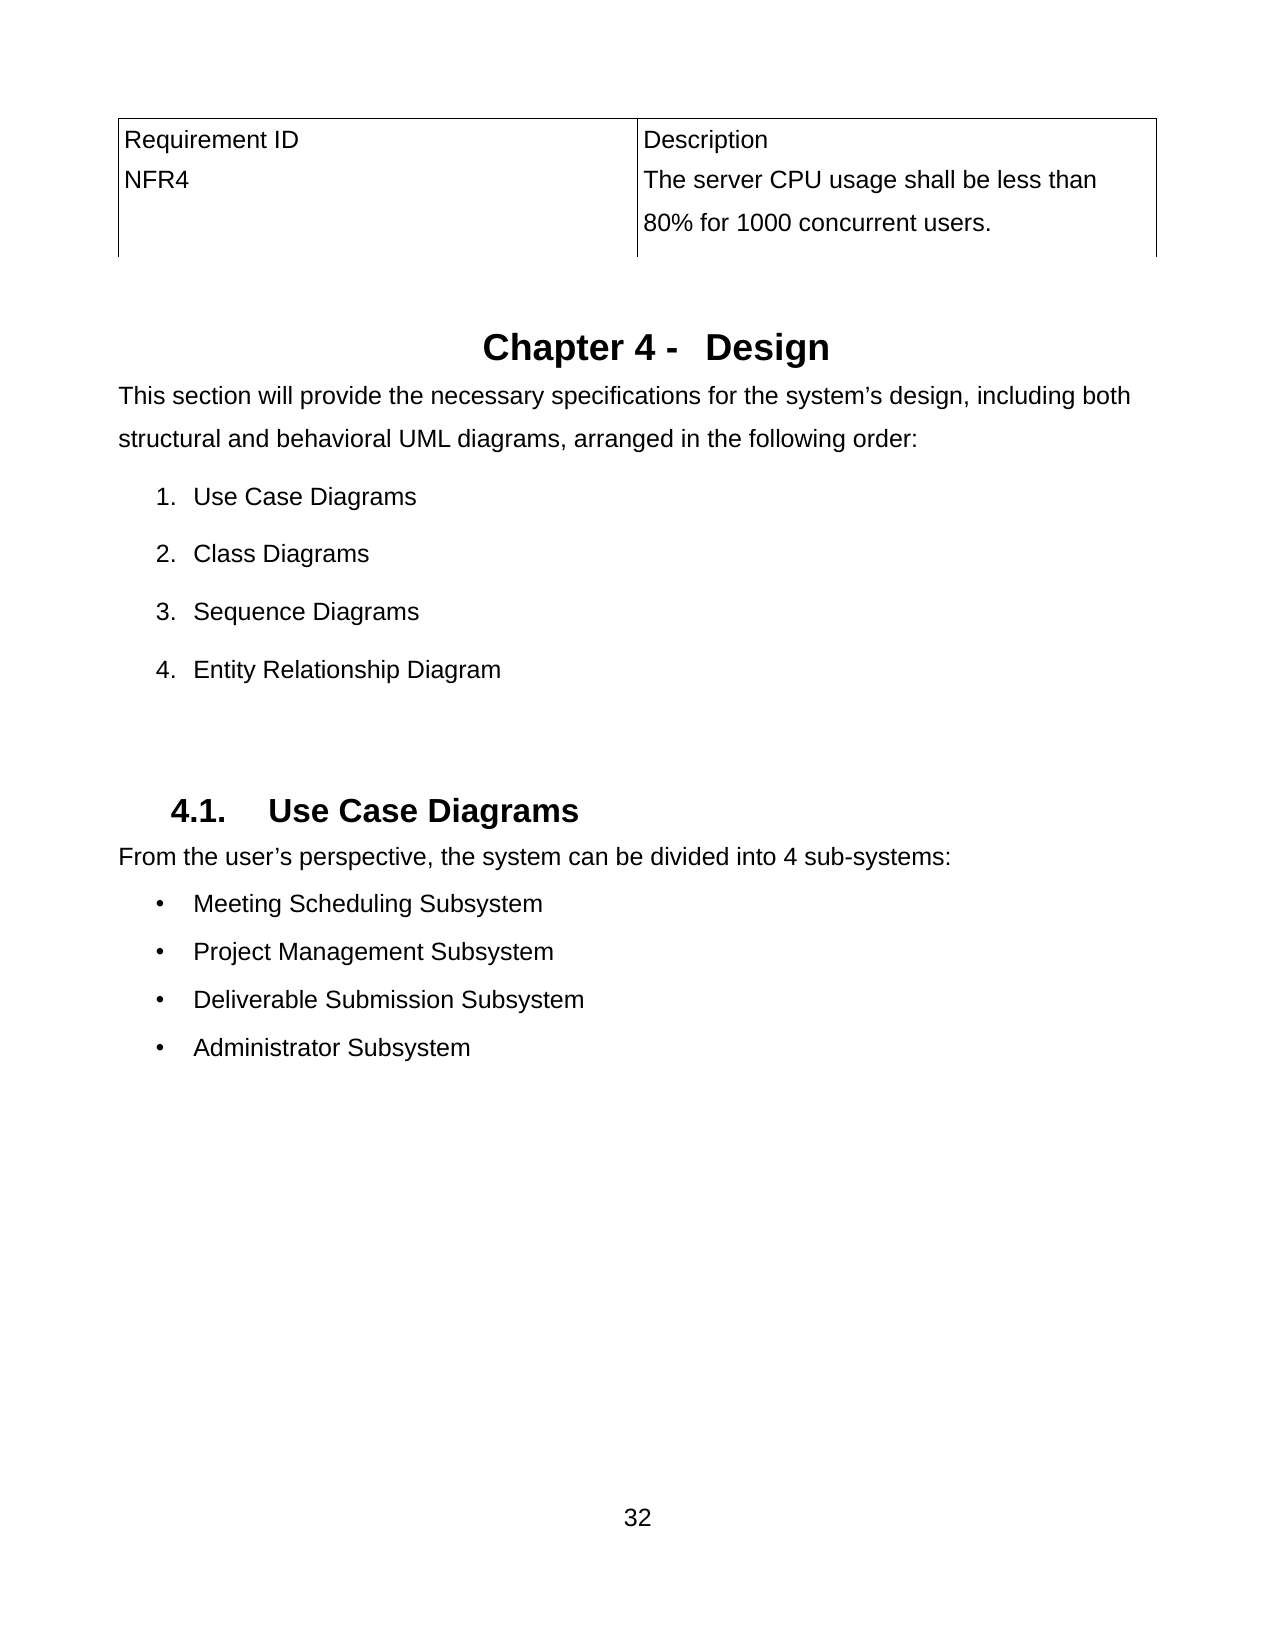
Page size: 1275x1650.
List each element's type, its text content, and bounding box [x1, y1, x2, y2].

subtitle Design [156, 325, 1157, 368]
table_header Requirement ID [119, 119, 637, 159]
text From the user’s perspective, the system can be divided into 4 sub-systems: [118, 842, 1157, 871]
list Administrator Subsystem [156, 1033, 1157, 1061]
table_cell The server CPU usage shall be less than 80% for 1000 concurrent users. [638, 159, 1156, 257]
list Project Management Subsystem [156, 937, 1157, 966]
table_cell NFR4 [119, 159, 637, 257]
subtitle Use Case Diagrams [171, 791, 1157, 829]
list Entity Relationship Diagram [156, 655, 1157, 683]
list Meeting Scheduling Subsystem [156, 889, 1157, 918]
list Deliverable Submission Subsystem [156, 985, 1157, 1014]
list Sequence Diagrams [156, 597, 1157, 626]
list Use Case Diagrams [156, 482, 1157, 510]
text This section will provide the necessary specifications for the system’s design, including both structural and behavioral UML diagrams, arranged in the following order: [118, 381, 1157, 453]
list Class Diagrams [156, 539, 1157, 568]
table_header Description [638, 119, 1156, 159]
